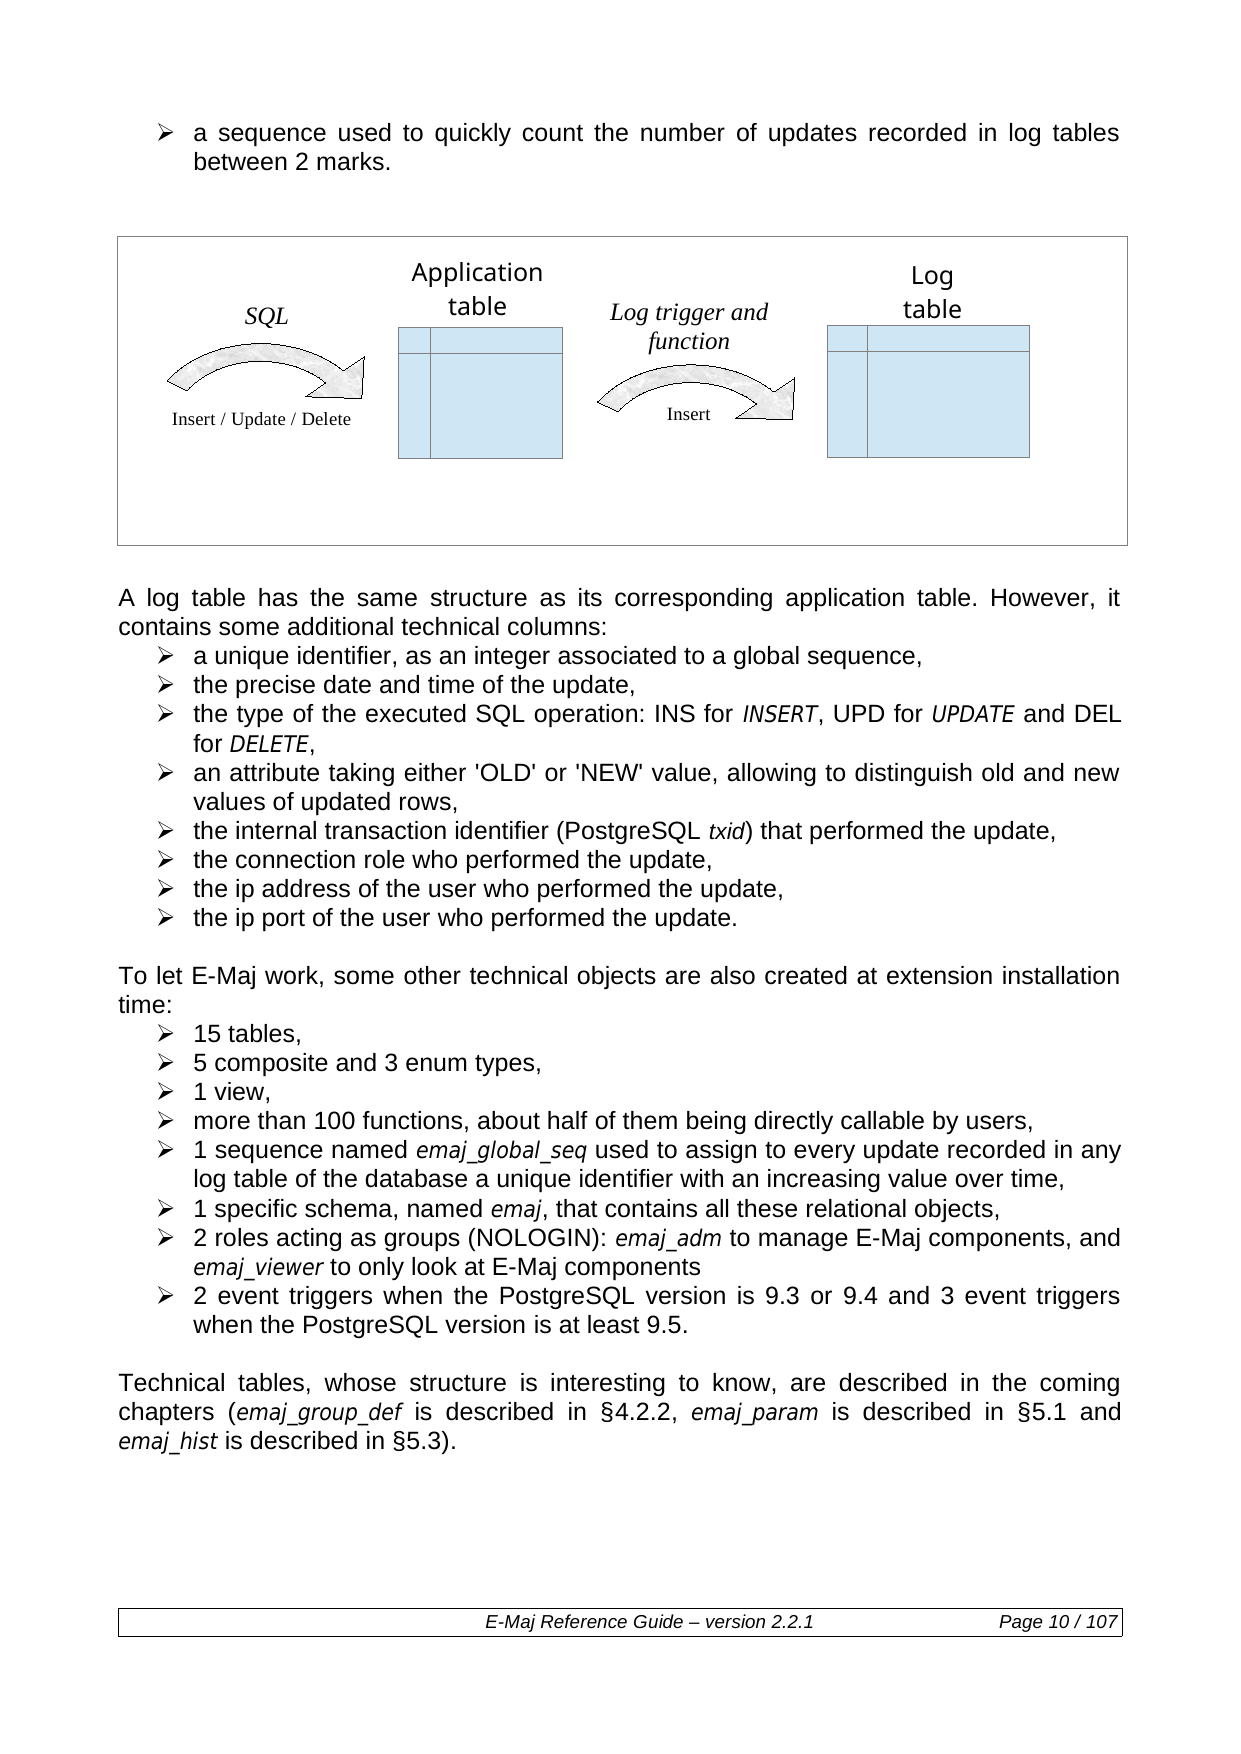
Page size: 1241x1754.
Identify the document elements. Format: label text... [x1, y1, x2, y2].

list the precise date and time of the update, [156, 670, 1122, 699]
text A log table has the same structure as its corresponding application table. However, it contains some additional technical columns: [118, 583, 1122, 641]
list more than 100 functions, about half of them being directly callable by users, [156, 1106, 1122, 1135]
text To let E-Maj work, some other technical objects are also created at extension installation time: [118, 961, 1122, 1019]
list the connection role who performed the update, [156, 845, 1122, 874]
list the internal transaction identifier (PostgreSQL txid) that performed the update, [156, 816, 1122, 845]
picture [598, 364, 794, 419]
list 15 tables, [156, 1019, 1122, 1048]
list 1 view, [156, 1077, 1122, 1106]
list the ip port of the user who performed the update. [156, 903, 1122, 932]
list the ip address of the user who performed the update, [156, 874, 1122, 903]
list 1 specific schema, named emaj, that contains all these relational objects, [156, 1193, 1122, 1222]
list 5 composite and 3 enum types, [156, 1048, 1122, 1077]
list 2 roles acting as groups (NOLOGIN): emaj_adm to manage E-Maj components, and emaj_viewer to only look at E-Maj components [156, 1222, 1122, 1281]
list an attribute taking either 'OLD' or 'NEW' value, allowing to distinguish old and new values of updated rows, [156, 757, 1122, 816]
picture [167, 343, 364, 398]
list the type of the executed SQL operation: INS for INSERT, UPD for UPDATE and DEL for DELETE, [156, 699, 1122, 757]
list 1 sequence named emaj_global_seq used to assign to every update recorded in any log table of the database a unique identifier with an increasing value over time, [156, 1135, 1122, 1193]
list a unique identifier, as an integer associated to a global sequence, [156, 641, 1122, 670]
list a sequence used to quickly count the number of updates recorded in log tables between 2 marks. [156, 118, 1122, 176]
text Technical tables, whose structure is interesting to know, are described in the coming chapters (emaj_group_def is described in §4.2.2, emaj_param is described in §5.1 and emaj_hist is described in §5.3). [118, 1368, 1122, 1455]
list 2 event triggers when the PostgreSQL version is 9.3 or 9.4 and 3 event triggers when the PostgreSQL version is at least 9.5. [156, 1281, 1122, 1339]
